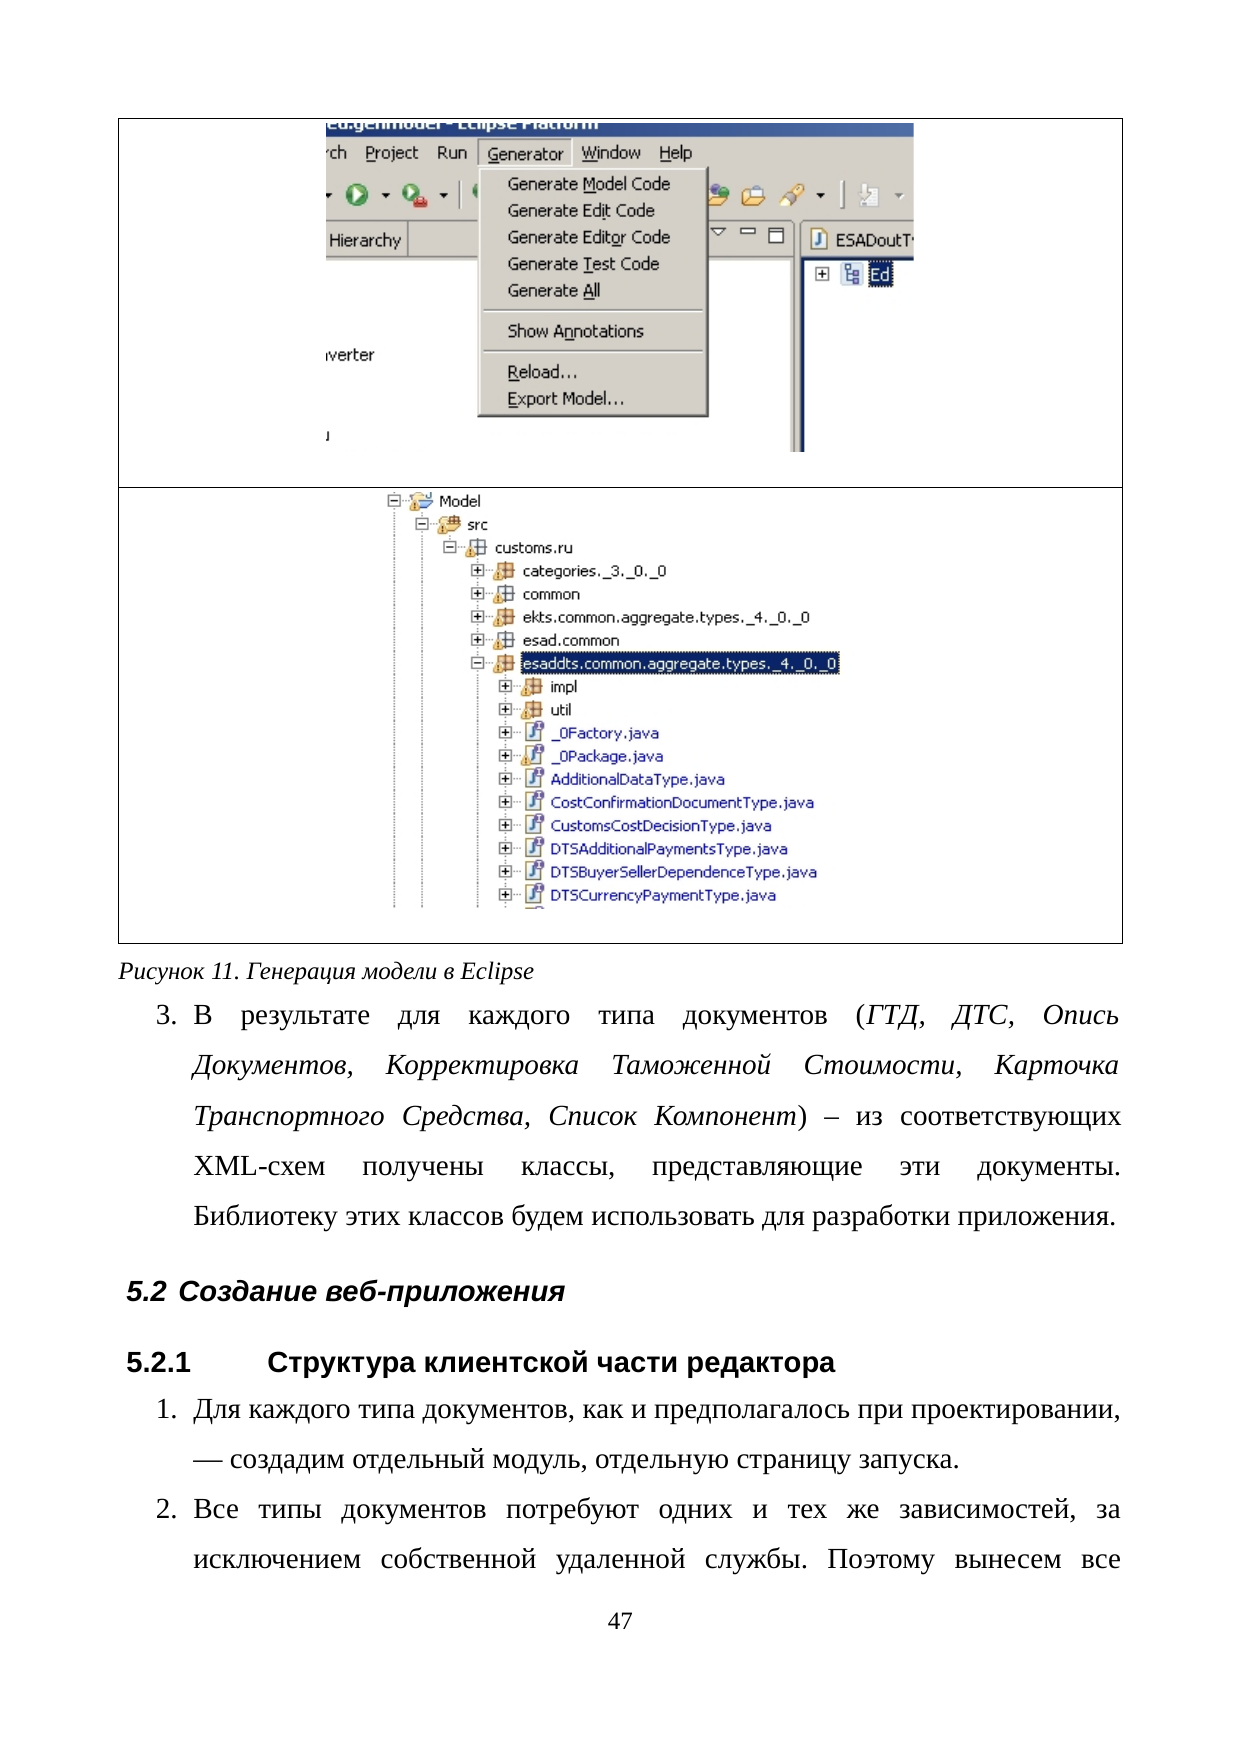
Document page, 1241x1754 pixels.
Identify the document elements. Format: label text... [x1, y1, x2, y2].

list В результате для каждого типа документов (ГТД, ДТС, Опись Документов, Корректировка Таможенной Стоимости, Карточка Транспортного Средства, Список Компонент) – из соответствующих XML-схем получены классы, представляющие эти документы. Библиотеку этих классов будем использовать для разработки приложения. [156, 997, 1122, 1232]
text Рисунок 11. Генерация модели в Eclipse [118, 956, 1122, 984]
subtitle Структура клиентской части редактора [118, 1345, 1122, 1378]
table_cell [119, 493, 1122, 943]
list Все типы документов потребуют одних и тех же зависимостей, за исключением собственной удаленной службы. Поэтому вынесем все [156, 1491, 1122, 1575]
table_cell [119, 488, 1122, 492]
picture [326, 123, 914, 452]
picture [385, 492, 855, 909]
subtitle Создание веб-приложения [118, 1274, 1122, 1307]
list Для каждого типа документов, как и предполагалось при проектировании, — создадим отдельный модуль, отдельную страницу запуска. [156, 1391, 1122, 1474]
table_cell [119, 119, 1122, 487]
